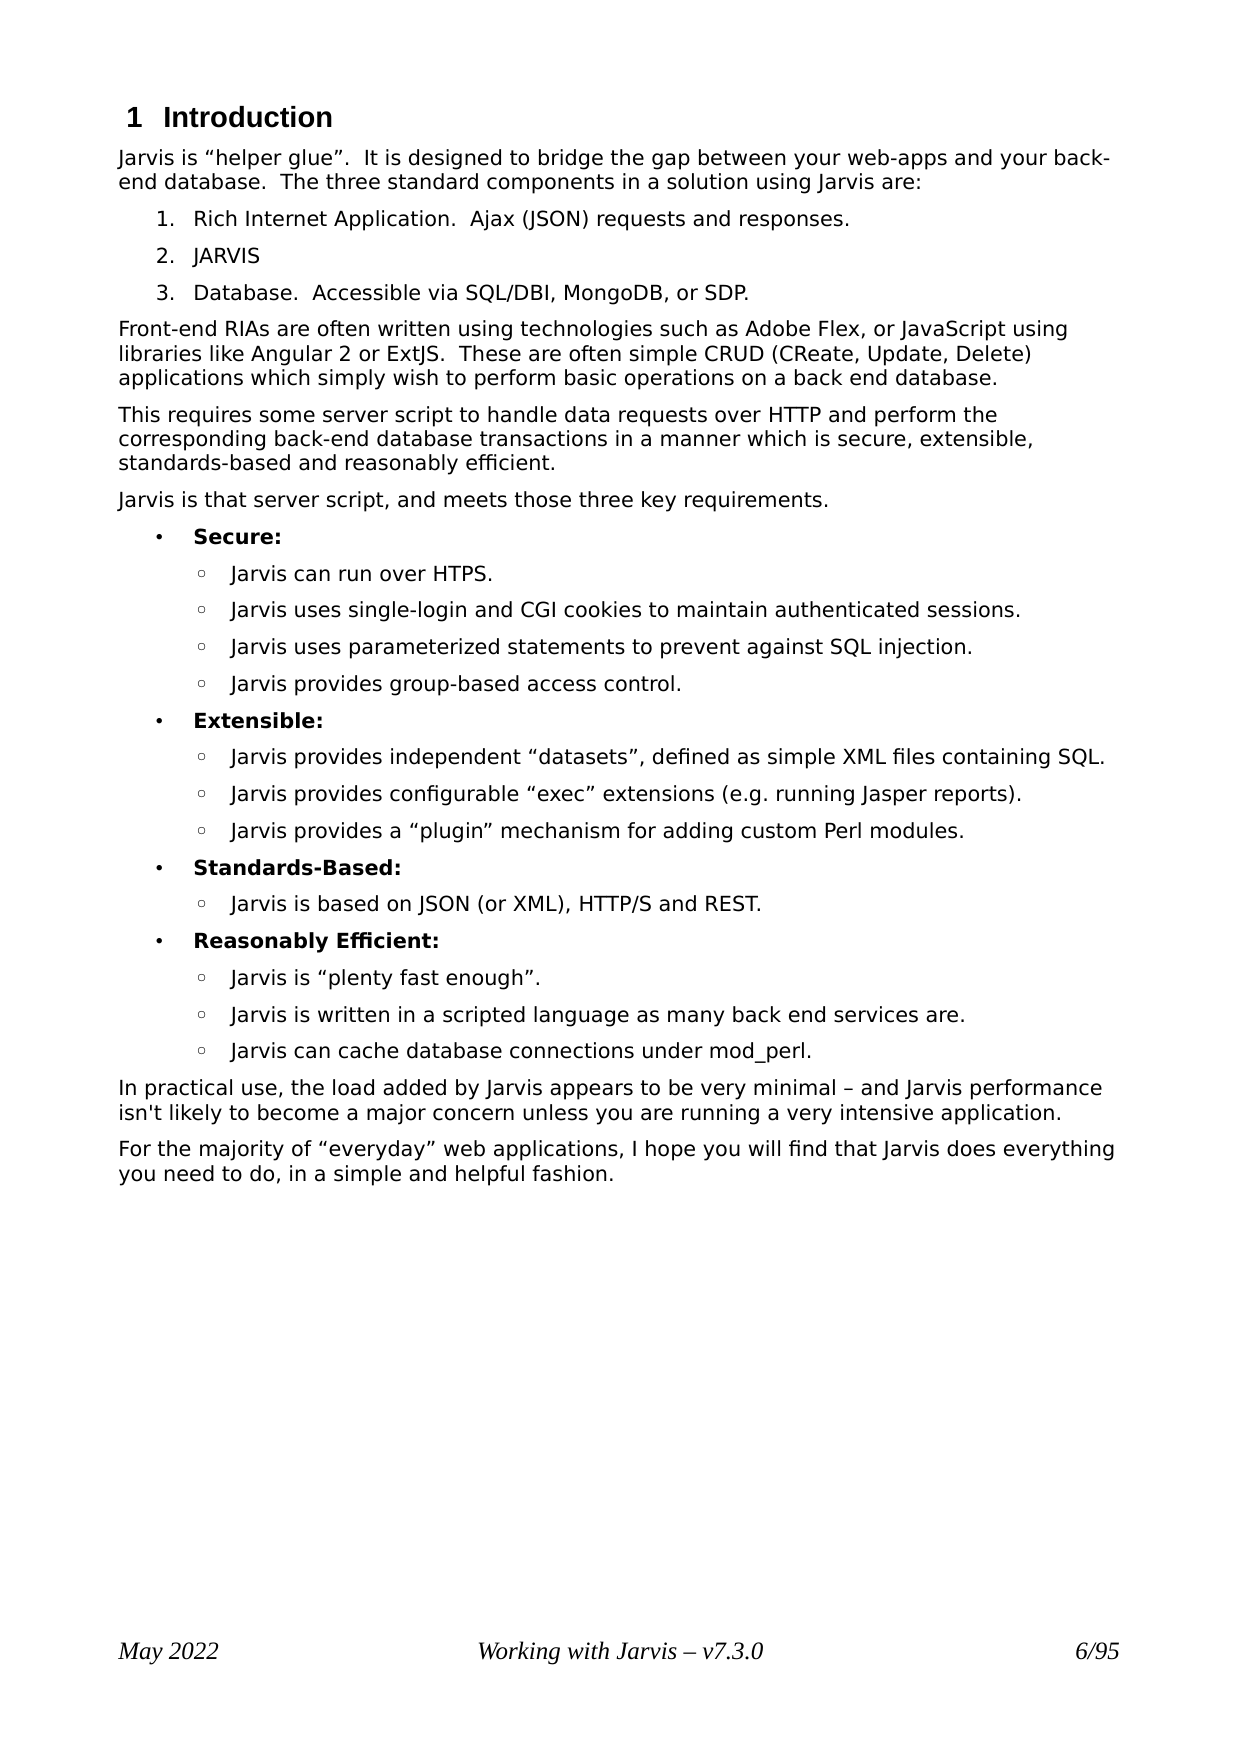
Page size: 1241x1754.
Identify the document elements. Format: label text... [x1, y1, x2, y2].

list Jarvis can cache database connections under mod_perl. [193, 1039, 1122, 1064]
list Jarvis uses parameterized statements to prevent against SQL injection. [193, 635, 1122, 659]
text In practical use, the load added by Jarvis appears to be very minimal – and Jarvis performance isn't likely to become a major concern unless you are running a very intensive application. [118, 1076, 1122, 1125]
list Jarvis is written in a scripted language as many back end services are. [193, 1003, 1122, 1027]
list Jarvis can run over HTPS. [193, 562, 1122, 586]
list Jarvis provides independent “datasets”, defined as simple XML files containing SQL. [193, 745, 1122, 770]
list Reasonably Efficient: [156, 929, 1122, 953]
text For the majority of “everyday” web applications, I hope you will find that Jarvis does everything you need to do, in a simple and helpful fashion. [118, 1137, 1122, 1186]
list Extensible: [156, 709, 1122, 733]
subtitle Introduction [118, 100, 1122, 133]
list Standards-Based: [156, 856, 1122, 880]
text Jarvis is “helper glue”. It is designed to bridge the gap between your web-apps and your back-end database. The three standard components in a solution using Jarvis are: [118, 146, 1122, 194]
list Jarvis is “plenty fast enough”. [193, 966, 1122, 990]
text Jarvis is that server script, and meets those three key requirements. [118, 488, 1122, 512]
list Database. Accessible via SQL/DBI, MongoDB, or SDP. [156, 281, 1122, 305]
list Jarvis provides group-based access control. [193, 672, 1122, 696]
list Jarvis uses single-login and CGI cookies to maintain authenticated sessions. [193, 598, 1122, 623]
list JARVIS [156, 244, 1122, 268]
list Rich Internet Application. Ajax (JSON) requests and responses. [156, 207, 1122, 231]
list Jarvis is based on JSON (or XML), HTTP/S and REST. [193, 892, 1122, 917]
text This requires some server script to handle data requests over HTTP and perform the corresponding back-end database transactions in a manner which is secure, extensible, standards-based and reasonably efficient. [118, 403, 1122, 476]
text Front-end RIAs are often written using technologies such as Adobe Flex, or JavaScript using libraries like Angular 2 or ExtJS. These are often simple CRUD (CReate, Update, Delete) applications which simply wish to perform basic operations on a back end database. [118, 317, 1122, 390]
list Jarvis provides a “plugin” mechanism for adding custom Perl modules. [193, 819, 1122, 843]
list Jarvis provides configurable “exec” extensions (e.g. running Jasper reports). [193, 782, 1122, 806]
list Secure: [156, 525, 1122, 549]
